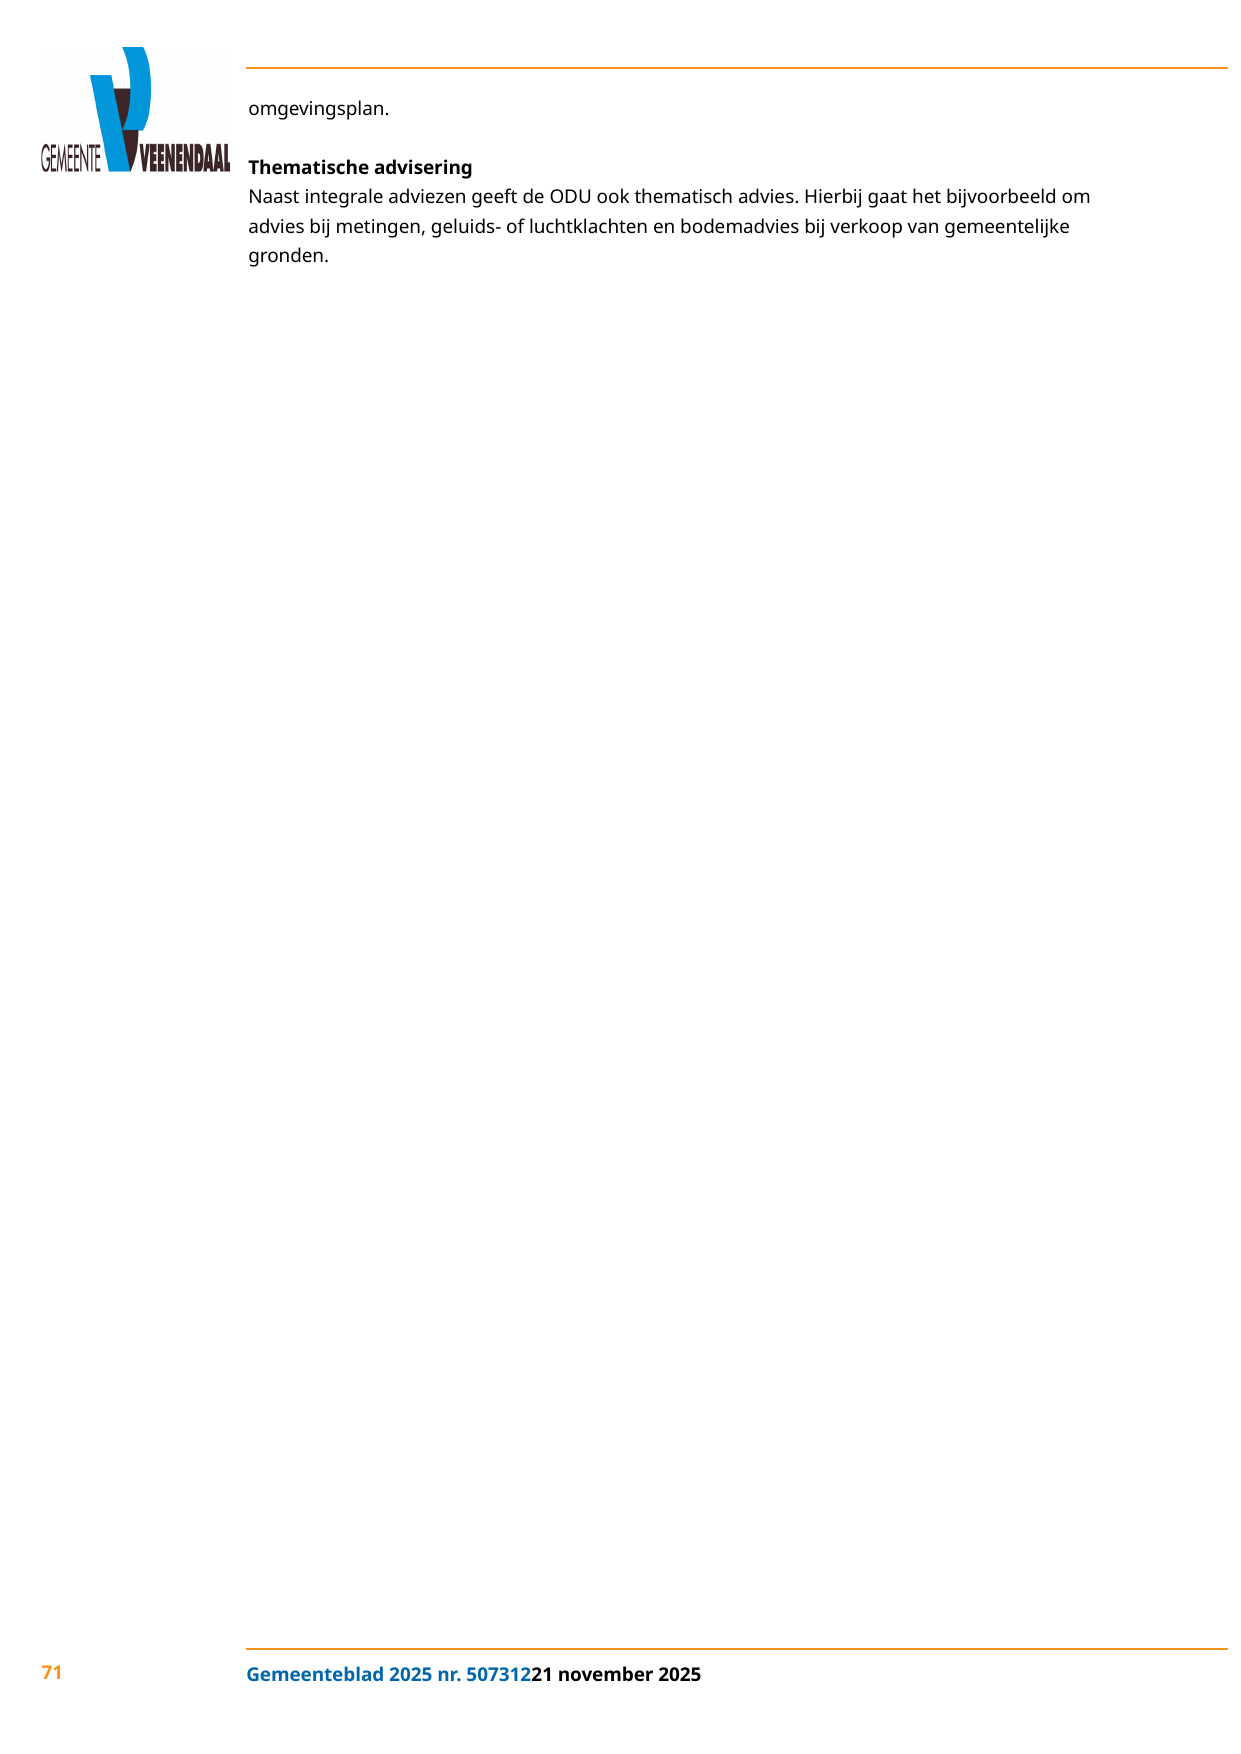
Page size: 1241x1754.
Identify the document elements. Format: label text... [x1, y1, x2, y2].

text Thematische advisering [248, 154, 1152, 180]
text omgevingsplan. [248, 95, 1152, 121]
picture [41, 47, 130, 172]
text Naast integrale adviezen geeft de ODU ook thematisch advies. Hierbij gaat het bijvoorbeeld om advies bij metingen, geluids- of luchtklachten en bodemadvies bij verkoop van gemeentelijke gronden. [248, 183, 1152, 268]
picture [123, 47, 231, 172]
